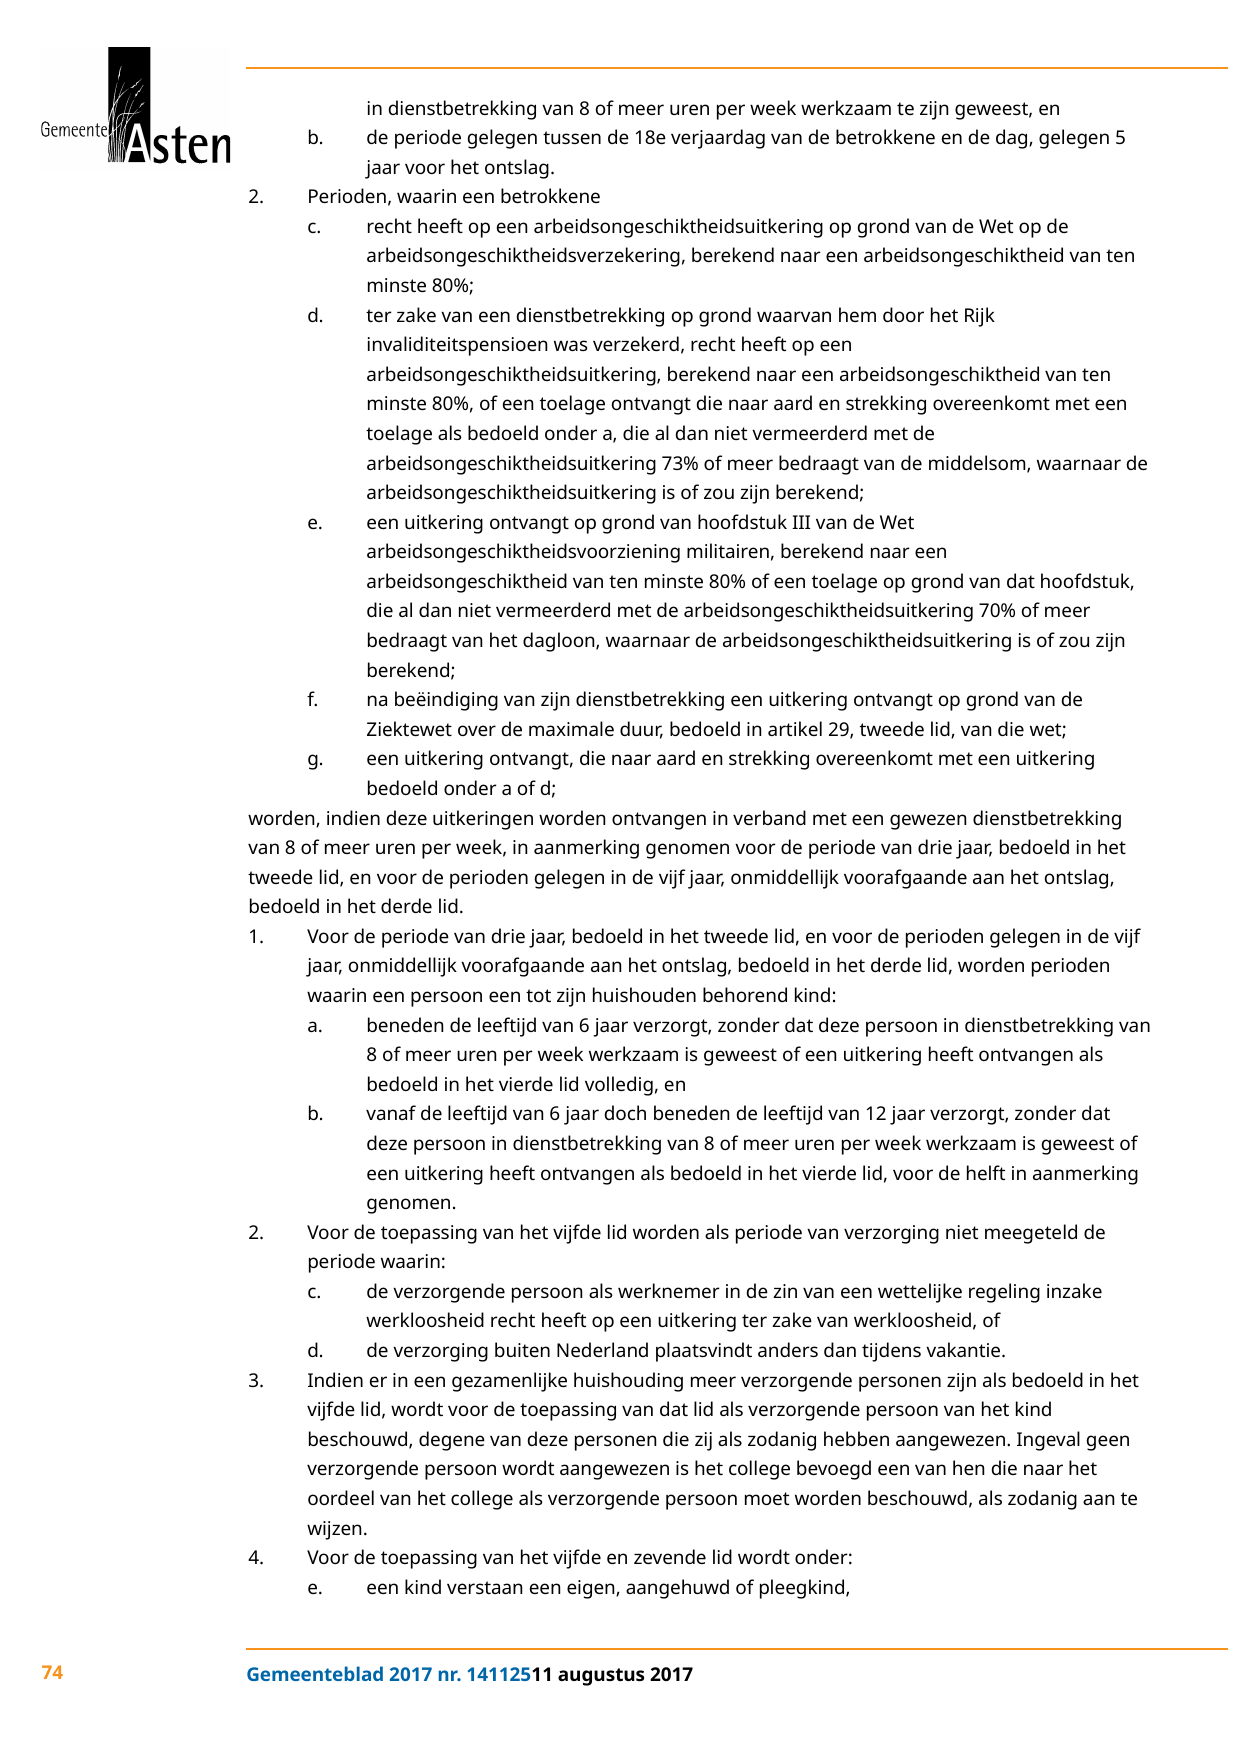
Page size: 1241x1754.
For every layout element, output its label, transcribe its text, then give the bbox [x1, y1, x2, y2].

list Voor de toepassing van het vijfde lid worden als periode van verzorging niet meegeteld de periode waarin: [248, 1219, 1152, 1274]
list in dienstbetrekking van 8 of meer uren per week werkzaam te zijn geweest, en [307, 95, 1152, 121]
list de verzorgende persoon als werknemer in de zin van een wettelijke regeling inzake werkloosheid recht heeft op een uitkering ter zake van werkloosheid, of [307, 1278, 1152, 1333]
list de periode gelegen tussen de 18e verjaardag van de betrokkene en de dag, gelegen 5 jaar voor het ontslag. [307, 124, 1152, 180]
list een uitkering ontvangt, die naar aard en strekking overeenkomt met een uitkering bedoeld onder a of d; [307, 746, 1152, 801]
list ter zake van een dienstbetrekking op grond waarvan hem door het Rijk invaliditeitspensioen was verzekerd, recht heeft op een arbeidsongeschiktheidsuitkering, berekend naar een arbeidsongeschiktheid van ten minste 80%, of een toelage ontvangt die naar aard en strekking overeenkomt met een toelage als bedoeld onder a, die al dan niet vermeerderd met de arbeidsongeschiktheidsuitkering 73% of meer bedraagt van de middelsom, waarnaar de arbeidsongeschiktheidsuitkering is of zou zijn berekend; [307, 302, 1152, 505]
text worden, indien deze uitkeringen worden ontvangen in verband met een gewezen dienstbetrekking van 8 of meer uren per week, in aanmerking genomen voor de periode van drie jaar, bedoeld in het tweede lid, en voor de perioden gelegen in de vijf jaar, onmiddellijk voorafgaande aan het ontslag, bedoeld in het derde lid. [248, 805, 1152, 919]
list een kind verstaan een eigen, aangehuwd of pleegkind, [307, 1574, 1152, 1600]
list beneden de leeftijd van 6 jaar verzorgt, zonder dat deze persoon in dienstbetrekking van 8 of meer uren per week werkzaam is geweest of een uitkering heeft ontvangen als bedoeld in het vierde lid volledig, en [307, 1012, 1152, 1097]
list recht heeft op een arbeidsongeschiktheidsuitkering op grond van de Wet op de arbeidsongeschiktheidsverzekering, berekend naar een arbeidsongeschiktheid van ten minste 80%; [307, 213, 1152, 298]
picture [41, 47, 231, 172]
list de verzorging buiten Nederland plaatsvindt anders dan tijdens vakantie. [307, 1337, 1152, 1363]
list vanaf de leeftijd van 6 jaar doch beneden de leeftijd van 12 jaar verzorgt, zonder dat deze persoon in dienstbetrekking van 8 of meer uren per week werkzaam is geweest of een uitkering heeft ontvangen als bedoeld in het vierde lid, voor de helft in aanmerking genomen. [307, 1101, 1152, 1215]
list een uitkering ontvangt op grond van hoofdstuk III van de Wet arbeidsongeschiktheidsvoorziening militairen, berekend naar een arbeidsongeschiktheid van ten minste 80% of een toelage op grond van dat hoofdstuk, die al dan niet vermeerderd met de arbeidsongeschiktheidsuitkering 70% of meer bedraagt van het dagloon, waarnaar de arbeidsongeschiktheidsuitkering is of zou zijn berekend; [307, 509, 1152, 683]
list na beëindiging van zijn dienstbetrekking een uitkering ontvangt op grond van de Ziektewet over de maximale duur, bedoeld in artikel 29, tweede lid, van die wet; [307, 686, 1152, 742]
list Voor de toepassing van het vijfde en zevende lid wordt onder: [248, 1544, 1152, 1570]
list Indien er in een gezamenlijke huishouding meer verzorgende personen zijn als bedoeld in het vijfde lid, wordt voor de toepassing van dat lid als verzorgende persoon van het kind beschouwd, degene van deze personen die zij als zodanig hebben aangewezen. Ingeval geen verzorgende persoon wordt aangewezen is het college bevoegd een van hen die naar het oordeel van het college als verzorgende persoon moet worden beschouwd, als zodanig aan te wijzen. [248, 1367, 1152, 1541]
list Perioden, waarin een betrokkene [248, 183, 1152, 209]
list Voor de periode van drie jaar, bedoeld in het tweede lid, en voor de perioden gelegen in de vijf jaar, onmiddellijk voorafgaande aan het ontslag, bedoeld in het derde lid, worden perioden waarin een persoon een tot zijn huishouden behorend kind: [248, 923, 1152, 1008]
